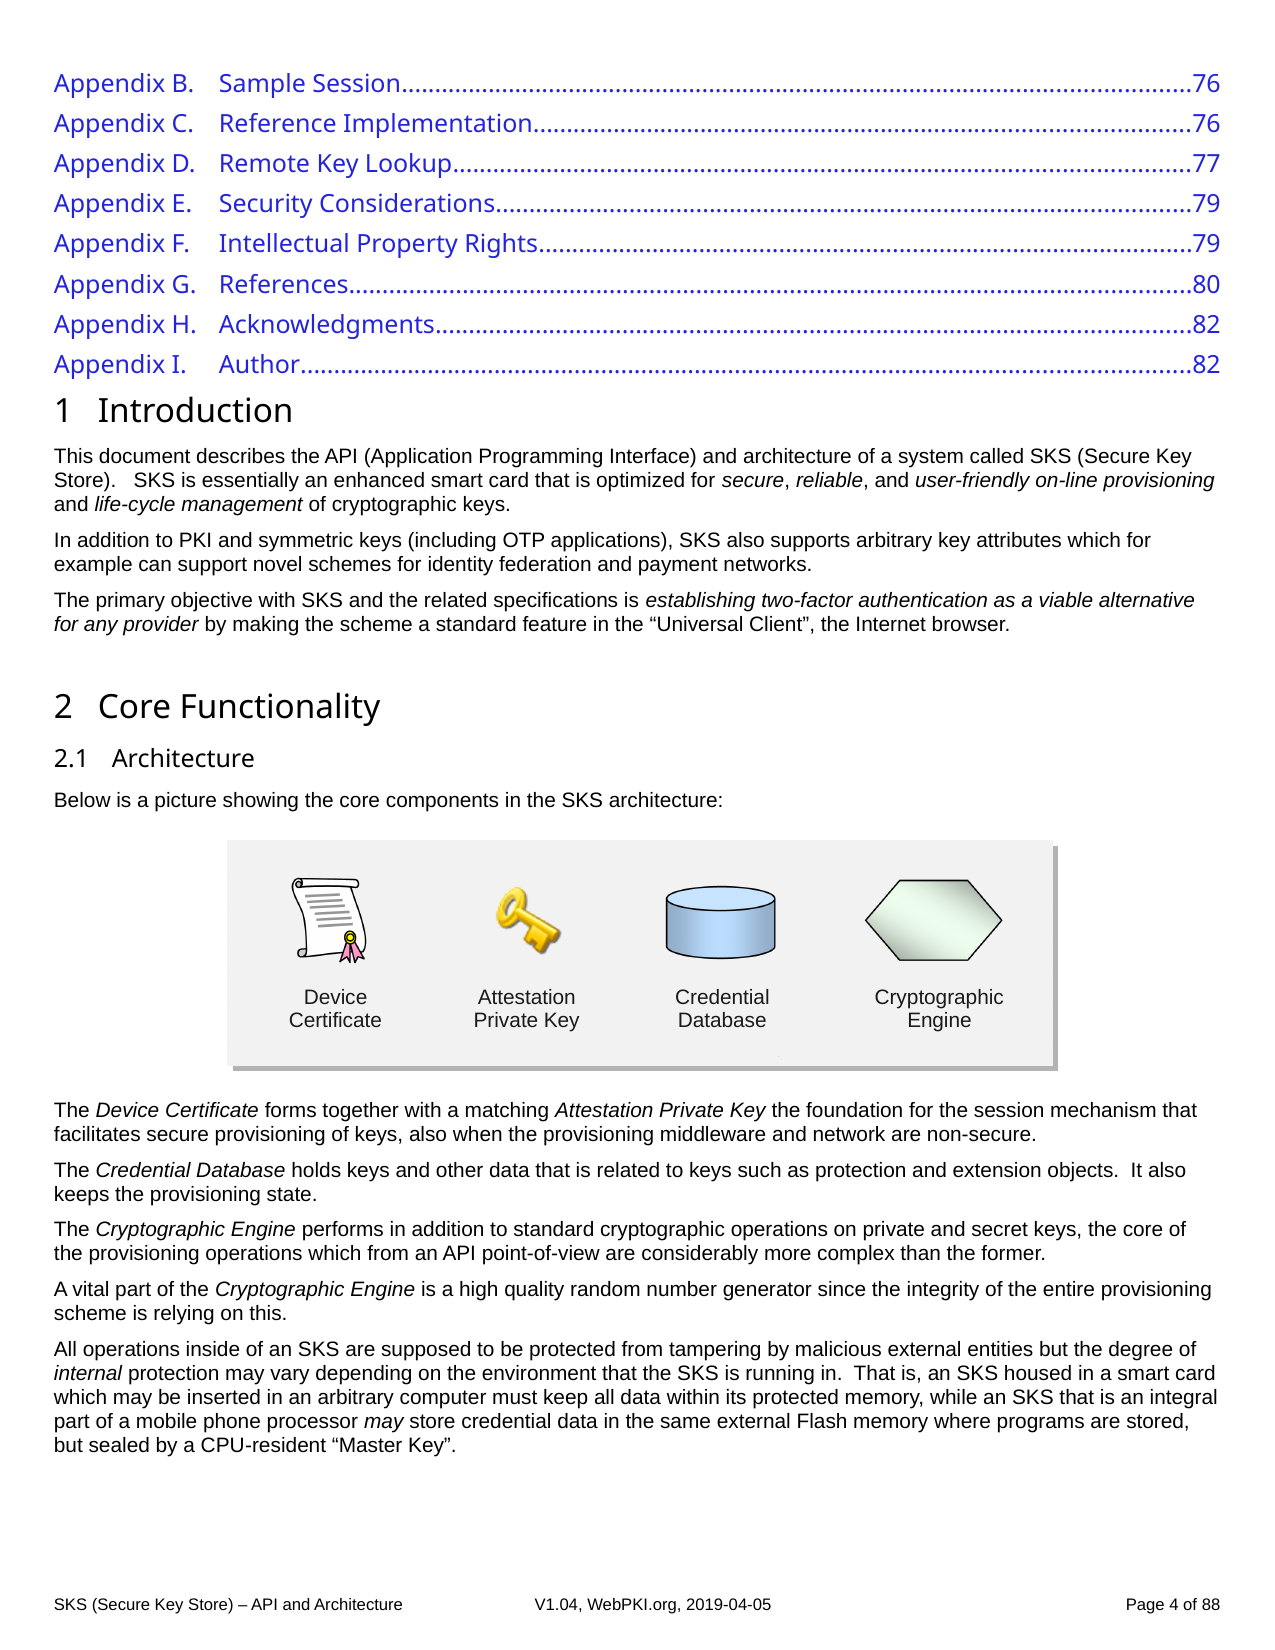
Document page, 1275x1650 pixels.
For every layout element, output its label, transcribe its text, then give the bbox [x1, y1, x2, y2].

text Appendix C. Reference Implementation 76 [54, 106, 1221, 140]
text In addition to PKI and symmetric keys (including OTP applications), SKS also supports arbitrary key attributes which for example can support novel schemes for identity federation and payment networks. [54, 528, 1221, 576]
text Appendix F. Intellectual Property Rights 79 [54, 226, 1221, 260]
text Appendix I. Author 82 [54, 346, 1221, 381]
subtitle Core Functionality [54, 683, 1221, 728]
subtitle Architecture [54, 741, 1221, 775]
text All operations inside of an SKS are supposed to be protected from tampering by malicious external entities but the degree of internal protection may vary depending on the environment that the SKS is running in. That is, an SKS housed in a smart card which may be inserted in an arbitrary computer must keep all data within its protected memory, while an SKS that is an integral part of a mobile phone processor may store credential data in the same external Flash memory where programs are stored, but sealed by a CPU‑resident “Master Key”. [54, 1337, 1221, 1456]
text Appendix B. Sample Session 76 [54, 66, 1221, 100]
text Appendix H. Acknowledgments 82 [54, 306, 1221, 340]
text The Credential Database holds keys and other data that is related to keys such as protection and extension objects. It also keeps the provisioning state. [54, 1158, 1221, 1206]
subtitle Introduction [54, 387, 1221, 432]
text Appendix G. References 80 [54, 266, 1221, 300]
text This document describes the API (Application Programming Interface) and architecture of a system called SKS (Secure Key Store). SKS is essentially an enhanced smart card that is optimized for secure, reliable, and user-friendly on-line provisioning and life-cycle management of cryptographic keys. [54, 444, 1221, 516]
text The Cryptographic Engine performs in addition to standard cryptographic operations on private and secret keys, the core of the provisioning operations which from an API point-of-view are considerably more complex than the former. [54, 1217, 1221, 1265]
text The primary objective with SKS and the related specifications is establishing two-factor authentication as a viable alternative for any provider by making the scheme a standard feature in the “Universal Client”, the Internet browser. [54, 588, 1221, 636]
text A vital part of the Cryptographic Engine is a high quality random number generator since the integrity of the entire provisioning scheme is relying on this. [54, 1277, 1221, 1325]
text Appendix D. Remote Key Lookup 77 [54, 146, 1221, 180]
text Appendix E. Security Considerations 79 [54, 186, 1221, 220]
text Below is a picture showing the core components in the SKS architecture: [54, 787, 1221, 811]
text The Device Certificate forms together with a matching Attestation Private Key the foundation for the session mechanism that facilitates secure provisioning of keys, also when the provisioning middleware and network are non-secure. [54, 823, 1221, 1146]
